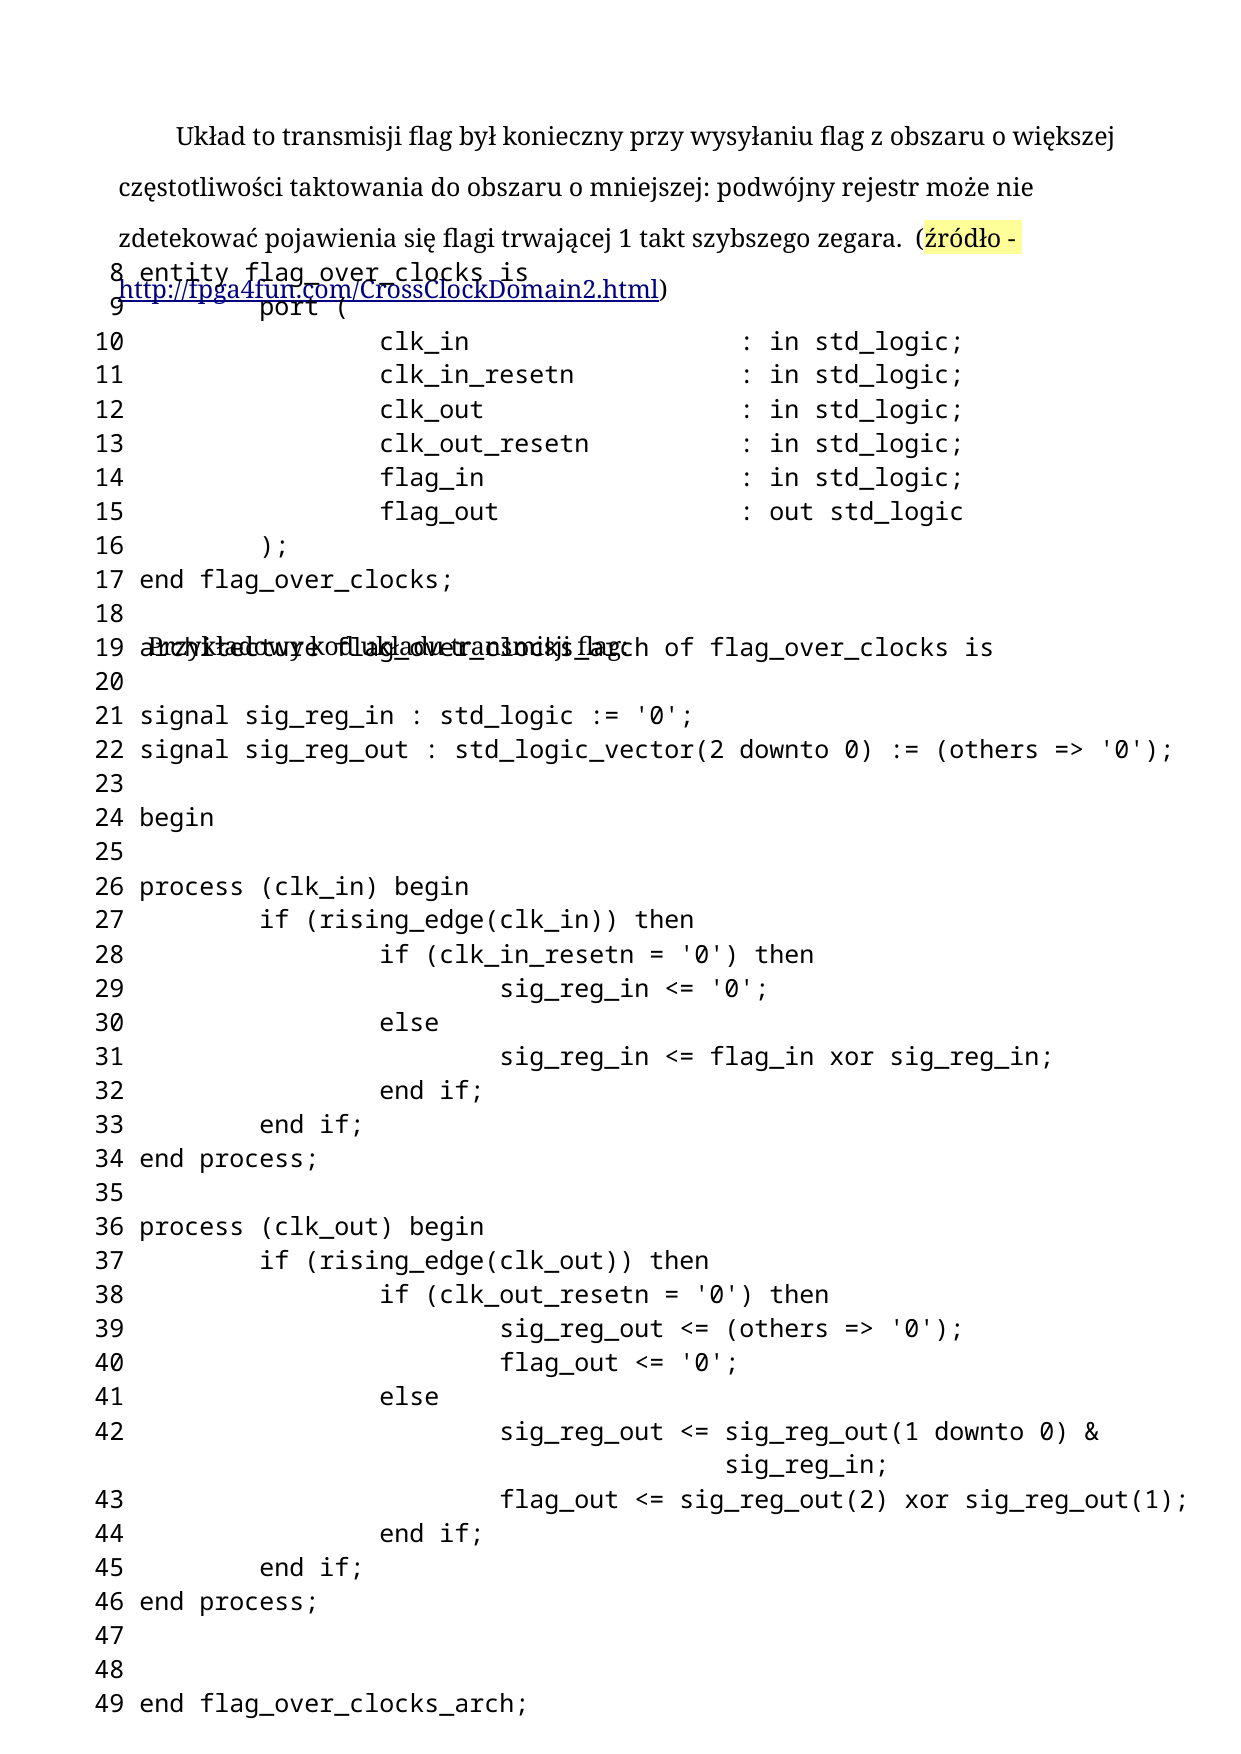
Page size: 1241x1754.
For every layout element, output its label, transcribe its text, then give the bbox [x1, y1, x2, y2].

text Układ to transmisji flag był konieczny przy wysyłaniu flag z obszaru o większej częstotliwości taktowania do obszaru o mniejszej: podwójny rejestr może nie zdetekować pojawienia się flagi trwającej 1 takt szybszego zegara. (źródło - http://fpga4fun.com/CrossClockDomain2.html) [118, 118, 1122, 305]
text Przykładowy kod układu transmisji flag: [118, 628, 1122, 663]
